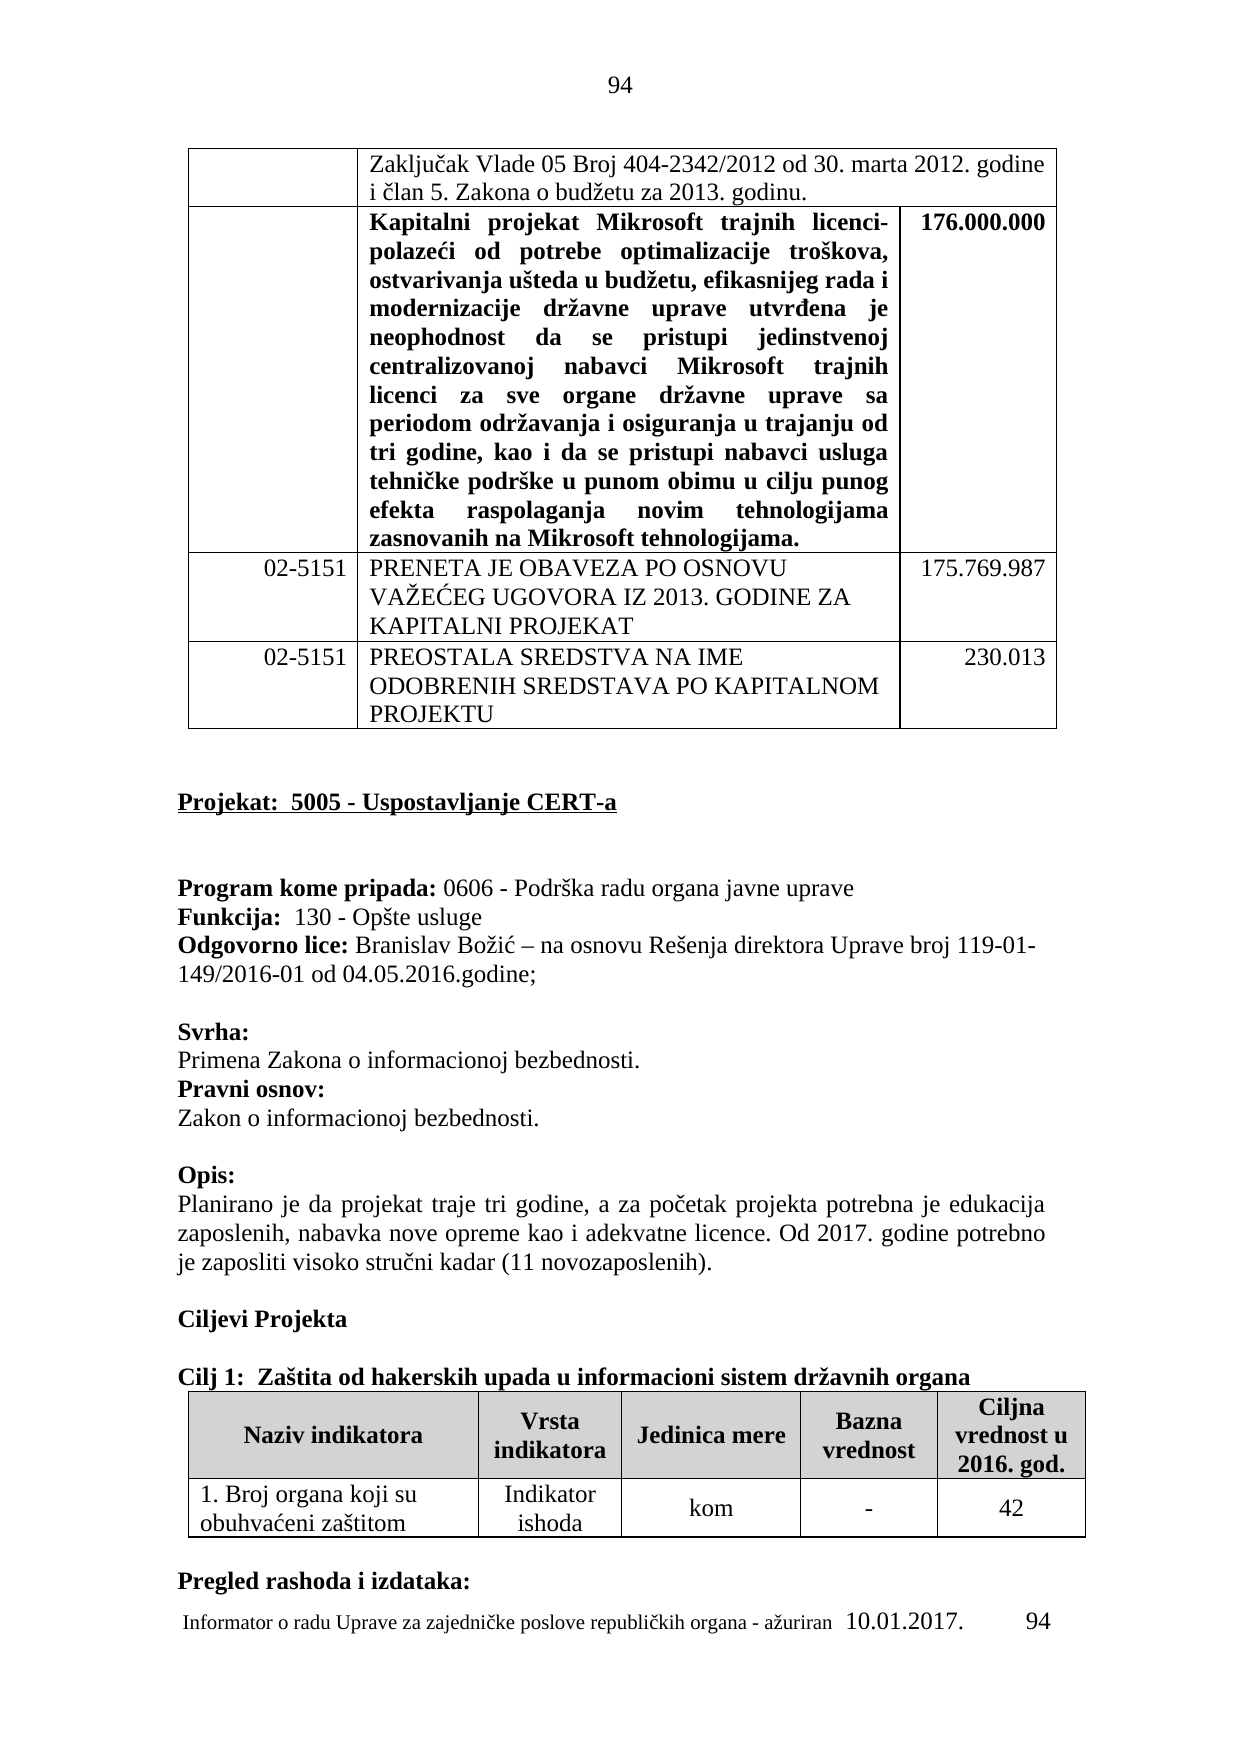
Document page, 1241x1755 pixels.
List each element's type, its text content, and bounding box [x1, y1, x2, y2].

text Program kome pripada: 0606 - Podrška radu organa javne uprave Funkcija: 130 - Opšte usluge Odgovorno lice: Branislav Božić – na osnovu Rešenja direktora Uprave broj 119-01-149/2016-01 od 04.05.2016.godine; [177, 844, 1063, 988]
table_header Jedinica mere [622, 1392, 800, 1478]
table_cell PREOSTALA SREDSTVA NA IME ODOBRENIH SREDSTAVA PO KAPITALNOM PROJEKTU [358, 642, 899, 728]
table_cell [189, 149, 357, 206]
text Projekat: 5005 - Uspostavlјanje CERT-a [177, 787, 1063, 816]
text Cilјevi Projekta [177, 1304, 1063, 1362]
table_cell Kapitalni projekat Mikrosoft trajnih licenci-polazeći od potrebe optimalizacije troškova, ostvarivanja ušteda u budžetu, efikasnijeg rada i modernizacije državne uprave utvrđena je neophodnost da se pristupi jedinstvenoj centralizovanoj nabavci Mikrosoft trajnih licenci za sve organe državne uprave sa periodom održavanja i osiguranja u trajanju od tri godine, kao i da se pristupi nabavci usluga tehničke podrške u punom obimu u cilјu punog efekta raspolaganja novim tehnologijama zasnovanih na Mikrosoft tehnologijama. [358, 207, 899, 552]
table_header Vrsta indikatora [479, 1392, 621, 1478]
text Pregled rashoda i izdataka: [177, 1566, 1063, 1595]
table_header Cilјna vrednost u 2016. god. [938, 1392, 1085, 1478]
text Svrha: Primena Zakona o informacionoj bezbednosti. [177, 988, 1063, 1074]
table_cell 02-5151 [189, 642, 357, 728]
table_cell Indikator ishoda [479, 1479, 621, 1536]
text Cilј 1: Zaštita od hakerskih upada u informacioni sistem državnih organa [177, 1362, 1063, 1391]
table_cell 02-5151 [189, 553, 357, 641]
table_cell [189, 207, 357, 552]
table_header Naziv indikatora [189, 1392, 478, 1478]
table_cell Zaklјučak Vlade 05 Broj 404-2342/2012 od 30. marta 2012. godine i član 5. Zakona o budžetu za 2013. godinu. [358, 149, 1056, 206]
table_cell 176.000.000 [901, 207, 1056, 552]
table_cell - [801, 1479, 937, 1536]
table_header Bazna vrednost [801, 1392, 937, 1478]
table_cell PRENETA JE OBAVEZA PO OSNOVU VAŽEĆEG UGOVORA IZ 2013. GODINE ZA KAPITALNI PROJEKAT [358, 553, 899, 641]
table_cell 1. Broj organa koji su obuhvaćeni zaštitom [189, 1479, 478, 1536]
table_cell kom [622, 1479, 800, 1536]
table_cell 230.013 [901, 642, 1056, 728]
text Opis: Planirano je da projekat traje tri godine, a za početak projekta potrebna je edukacija zaposlenih, nabavka nove opreme kao i adekvatne licence. Od 2017. godine potrebno je zaposliti visoko stručni kadar (11 novozaposlenih). [177, 1132, 1046, 1276]
table_cell 175.769.987 [901, 553, 1056, 641]
text Pravni osnov: Zakon o informacionoj bezbednosti. [177, 1074, 1063, 1132]
table_cell 42 [938, 1479, 1085, 1536]
